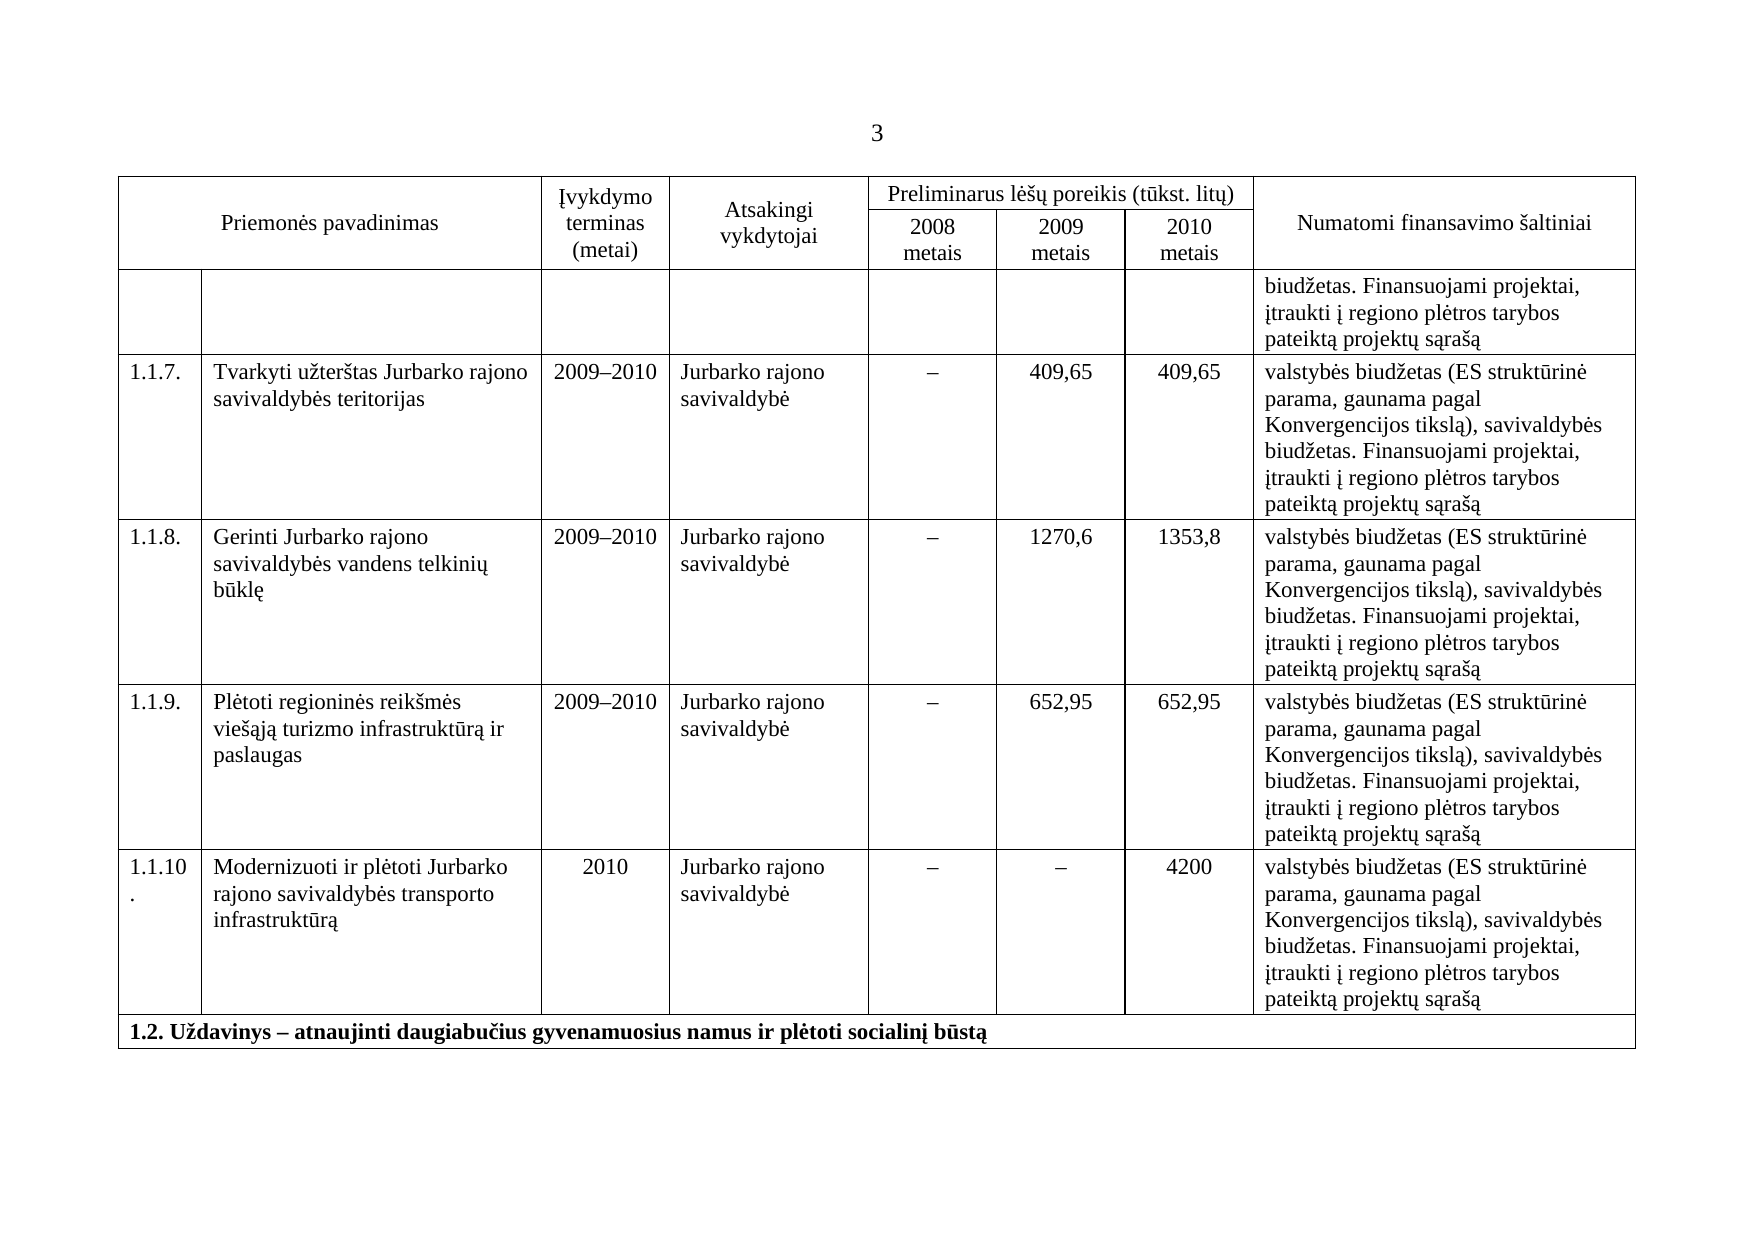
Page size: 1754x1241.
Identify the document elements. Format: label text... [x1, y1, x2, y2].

table_cell [202, 270, 541, 354]
table_cell Jurbarko rajono savivaldybė [670, 520, 868, 684]
table_cell [119, 270, 201, 354]
table_cell Jurbarko rajono savivaldybė [670, 685, 868, 849]
table_cell 1.1.10. [119, 850, 201, 1014]
table_cell 1.1.8. [119, 520, 201, 684]
table_cell – [869, 355, 996, 519]
table_cell 1.1.7. [119, 355, 201, 519]
table_header Numatomi finansavimo šaltiniai [1254, 177, 1635, 268]
table_header Atsakingi vykdytojai [670, 177, 868, 268]
table_cell valstybės biudžetas (ES struktūrinė parama, gaunama pagal Konvergencijos tikslą), savivaldybės biudžetas. Finansuojami projektai, įtraukti į regiono plėtros tarybos pateiktą projektų sąrašą [1254, 355, 1635, 519]
table_cell Jurbarko rajono savivaldybė [670, 850, 868, 1014]
table_cell 2008 metais [869, 210, 996, 268]
table_cell 409,65 [997, 355, 1124, 519]
table_cell valstybės biudžetas (ES struktūrinė parama, gaunama pagal Konvergencijos tikslą), savivaldybės biudžetas. Finansuojami projektai, įtraukti į regiono plėtros tarybos pateiktą projektų sąrašą [1254, 850, 1635, 1014]
table_cell 2009–2010 [542, 685, 669, 849]
table_cell 1353,8 [1126, 520, 1253, 684]
table_cell 1.1.9. [119, 685, 201, 849]
table_cell 2009 metais [997, 210, 1124, 268]
table_cell valstybės biudžetas (ES struktūrinė parama, gaunama pagal Konvergencijos tikslą), savivaldybės biudžetas. Finansuojami projektai, įtraukti į regiono plėtros tarybos pateiktą projektų sąrašą [1254, 520, 1635, 684]
table_cell 2010 metais [1126, 210, 1253, 268]
table_cell – [997, 850, 1124, 1014]
table_cell 1270,6 [997, 520, 1124, 684]
table_cell [542, 270, 669, 354]
table_cell 2009–2010 [542, 520, 669, 684]
table_cell [1126, 270, 1253, 354]
table_header Įvykdymo terminas (metai) [542, 177, 669, 268]
table_cell [869, 270, 996, 354]
table_cell biudžetas. Finansuojami projektai, įtraukti į regiono plėtros tarybos pateiktą projektų sąrašą [1254, 270, 1635, 354]
table_cell [670, 270, 868, 354]
table_cell [997, 270, 1124, 354]
table_header Preliminarus lėšų poreikis (tūkst. litų) [869, 177, 1253, 209]
table_header Priemonės pavadinimas [119, 177, 541, 268]
table_cell Gerinti Jurbarko rajono savivaldybės vandens telkinių būklę [202, 520, 541, 684]
table_cell – [869, 520, 996, 684]
table_cell – [869, 685, 996, 849]
table_cell Modernizuoti ir plėtoti Jurbarko rajono savivaldybės transporto infrastruktūrą [202, 850, 541, 1014]
table_cell Tvarkyti užterštas Jurbarko rajono savivaldybės teritorijas [202, 355, 541, 519]
table_cell Plėtoti regioninės reikšmės viešąją turizmo infrastruktūrą ir paslaugas [202, 685, 541, 849]
table_cell 1.2. Uždavinys – atnaujinti daugiabučius gyvenamuosius namus ir plėtoti socialinį būstą [119, 1015, 1635, 1048]
table_cell Jurbarko rajono savivaldybė [670, 355, 868, 519]
table_cell 4200 [1126, 850, 1253, 1014]
table_cell 652,95 [1126, 685, 1253, 849]
table_cell 409,65 [1126, 355, 1253, 519]
table_cell – [869, 850, 996, 1014]
table_cell 2010 [542, 850, 669, 1014]
table_cell 652,95 [997, 685, 1124, 849]
table_cell 2009–2010 [542, 355, 669, 519]
table_cell valstybės biudžetas (ES struktūrinė parama, gaunama pagal Konvergencijos tikslą), savivaldybės biudžetas. Finansuojami projektai, įtraukti į regiono plėtros tarybos pateiktą projektų sąrašą [1254, 685, 1635, 849]
